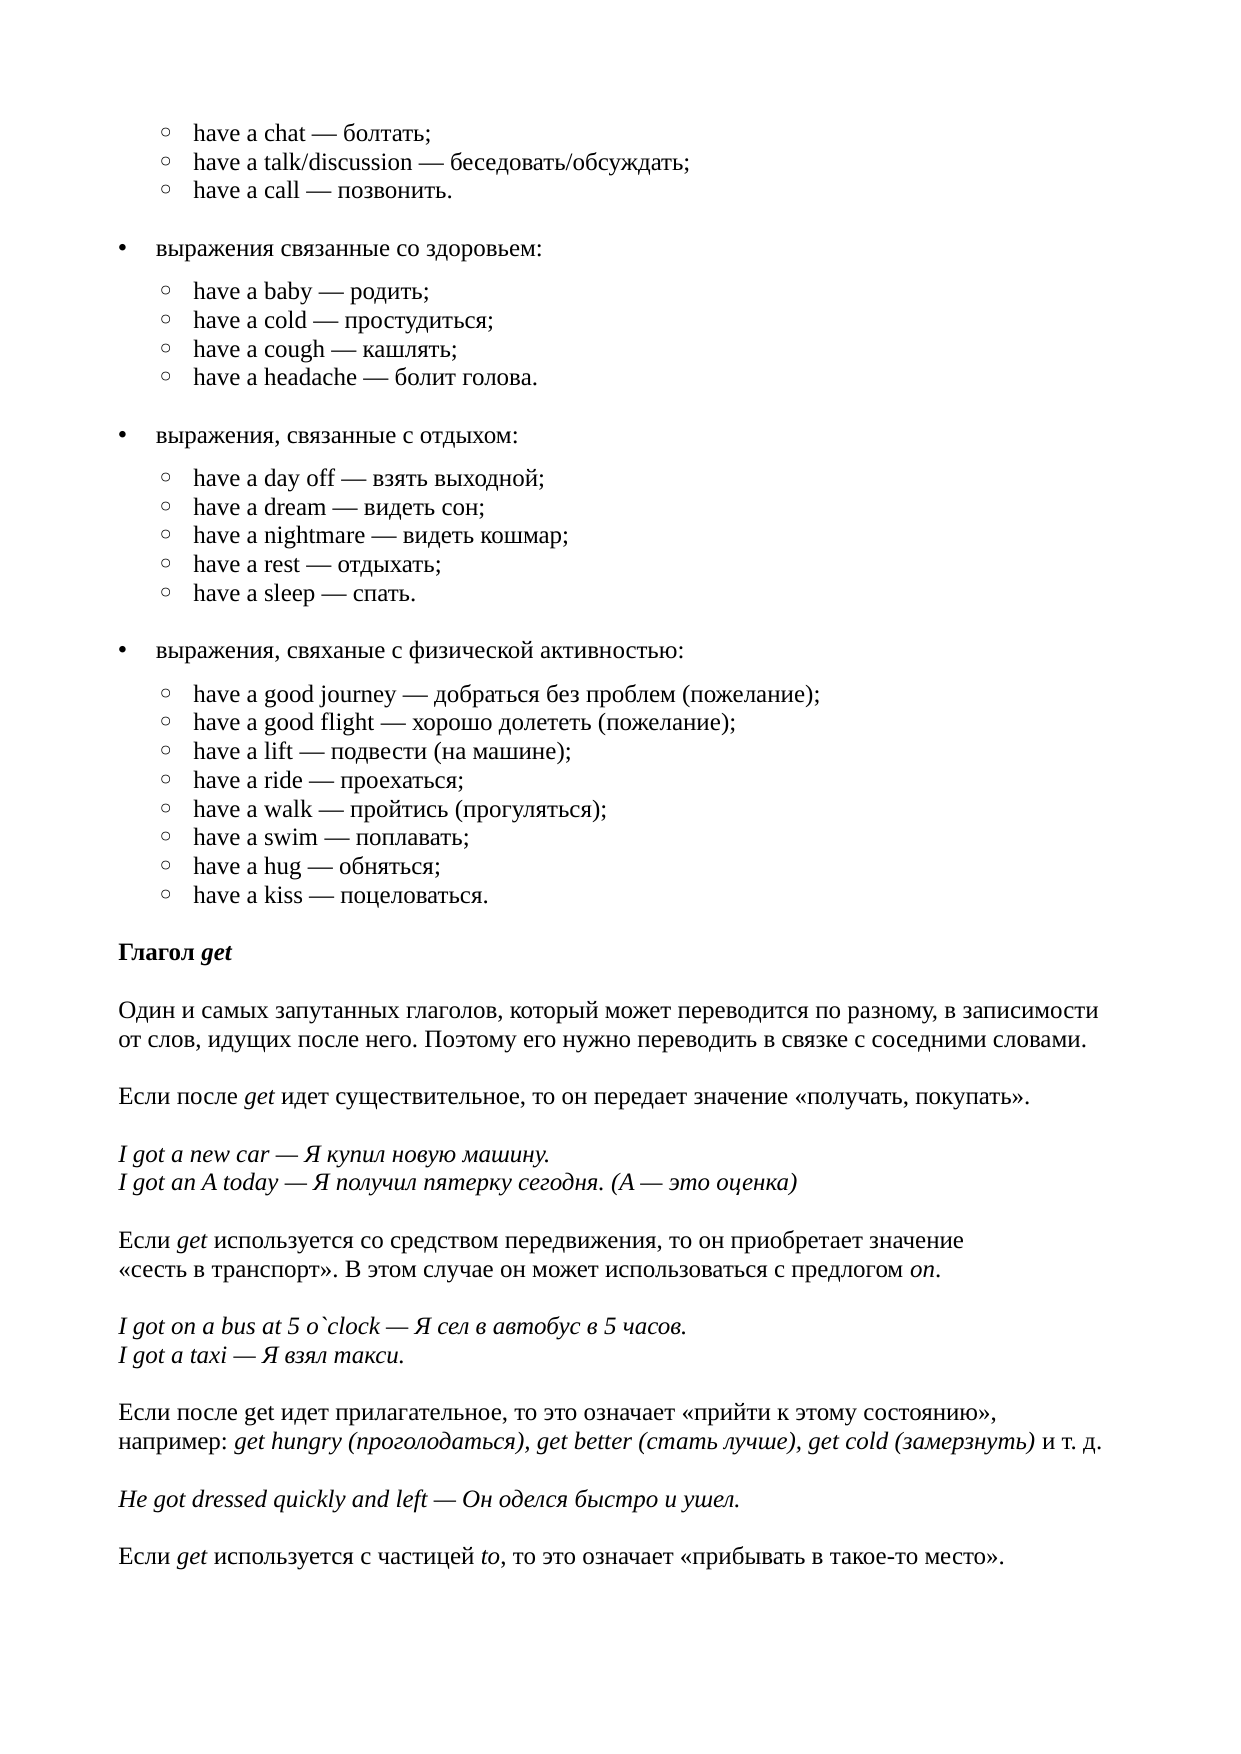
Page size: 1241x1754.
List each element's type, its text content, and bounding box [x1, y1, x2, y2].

list have a talk/discussion — беседовать/обсуждать; [156, 147, 1122, 176]
text например: get hungry (проголодаться), get better (стать лучше), get cold (замерзнуть) и т. д. [118, 1426, 1122, 1455]
list have a swim — поплавать; [156, 822, 1122, 851]
list have a rest — отдыхать; [156, 549, 1122, 578]
text «сесть в транспорт». В этом случае он может использоваться с предлогом on. [118, 1254, 1122, 1282]
text Один и самых запутанных глаголов, который может переводится по разному, в записимости [118, 995, 1122, 1024]
text Если get используется с частицей to, то это означает «прибывать в такое-то место». [118, 1541, 1122, 1570]
list have a nightmare — видеть кошмар; [156, 521, 1122, 549]
list have a good journey — добраться без проблем (пожелание); [156, 679, 1122, 707]
list have a good flight — хорошо долететь (пожелание); [156, 707, 1122, 736]
text I got a new car — Я купил новую машину. [118, 1139, 1122, 1167]
text Если после get идет существительное, то он передает значение «получать, покупать». [118, 1081, 1122, 1110]
list have a lift — подвести (на машине); [156, 736, 1122, 765]
list выражения связанные со здоровьем: [118, 233, 1122, 262]
list have a call — позвонить. [156, 176, 1122, 204]
list have a sleep — спать. [156, 578, 1122, 607]
list have a kiss — поцеловаться. [156, 880, 1122, 909]
text I got an A today — Я получил пятерку сегодня. (A — это оценка) [118, 1167, 1122, 1196]
list have a cough — кашлять; [156, 334, 1122, 362]
list have a baby — родить; [156, 276, 1122, 305]
text от слов, идущих после него. Поэтому его нужно переводить в связке с соседними словами. [118, 1024, 1122, 1052]
text Глагол get [118, 937, 1122, 966]
text I got on a bus at 5 o`clock — Я сел в автобус в 5 часов. [118, 1311, 1122, 1340]
text Если после get идет прилагательное, то это означает «прийти к этому состоянию», [118, 1397, 1122, 1426]
list have a ride — проехаться; [156, 765, 1122, 794]
list выражения, связанные с отдыхом: [118, 420, 1122, 449]
text I got a taxi — Я взял такси. [118, 1340, 1122, 1369]
list have a day off — взять выходной; [156, 463, 1122, 492]
text He got dressed quickly and left — Он оделся быстро и ушел. [118, 1484, 1122, 1512]
list have a dream — видеть сон; [156, 492, 1122, 521]
list have a cold — простудиться; [156, 305, 1122, 334]
list have a walk — пройтись (прогуляться); [156, 794, 1122, 822]
list have a hug — обняться; [156, 851, 1122, 880]
list выражения, свяханые с физической активностью: [118, 636, 1122, 664]
list have a chat — болтать; [156, 118, 1122, 147]
list have a headache — болит голова. [156, 362, 1122, 391]
text Если get используется со средством передвижения, то он приобретает значение [118, 1225, 1122, 1254]
